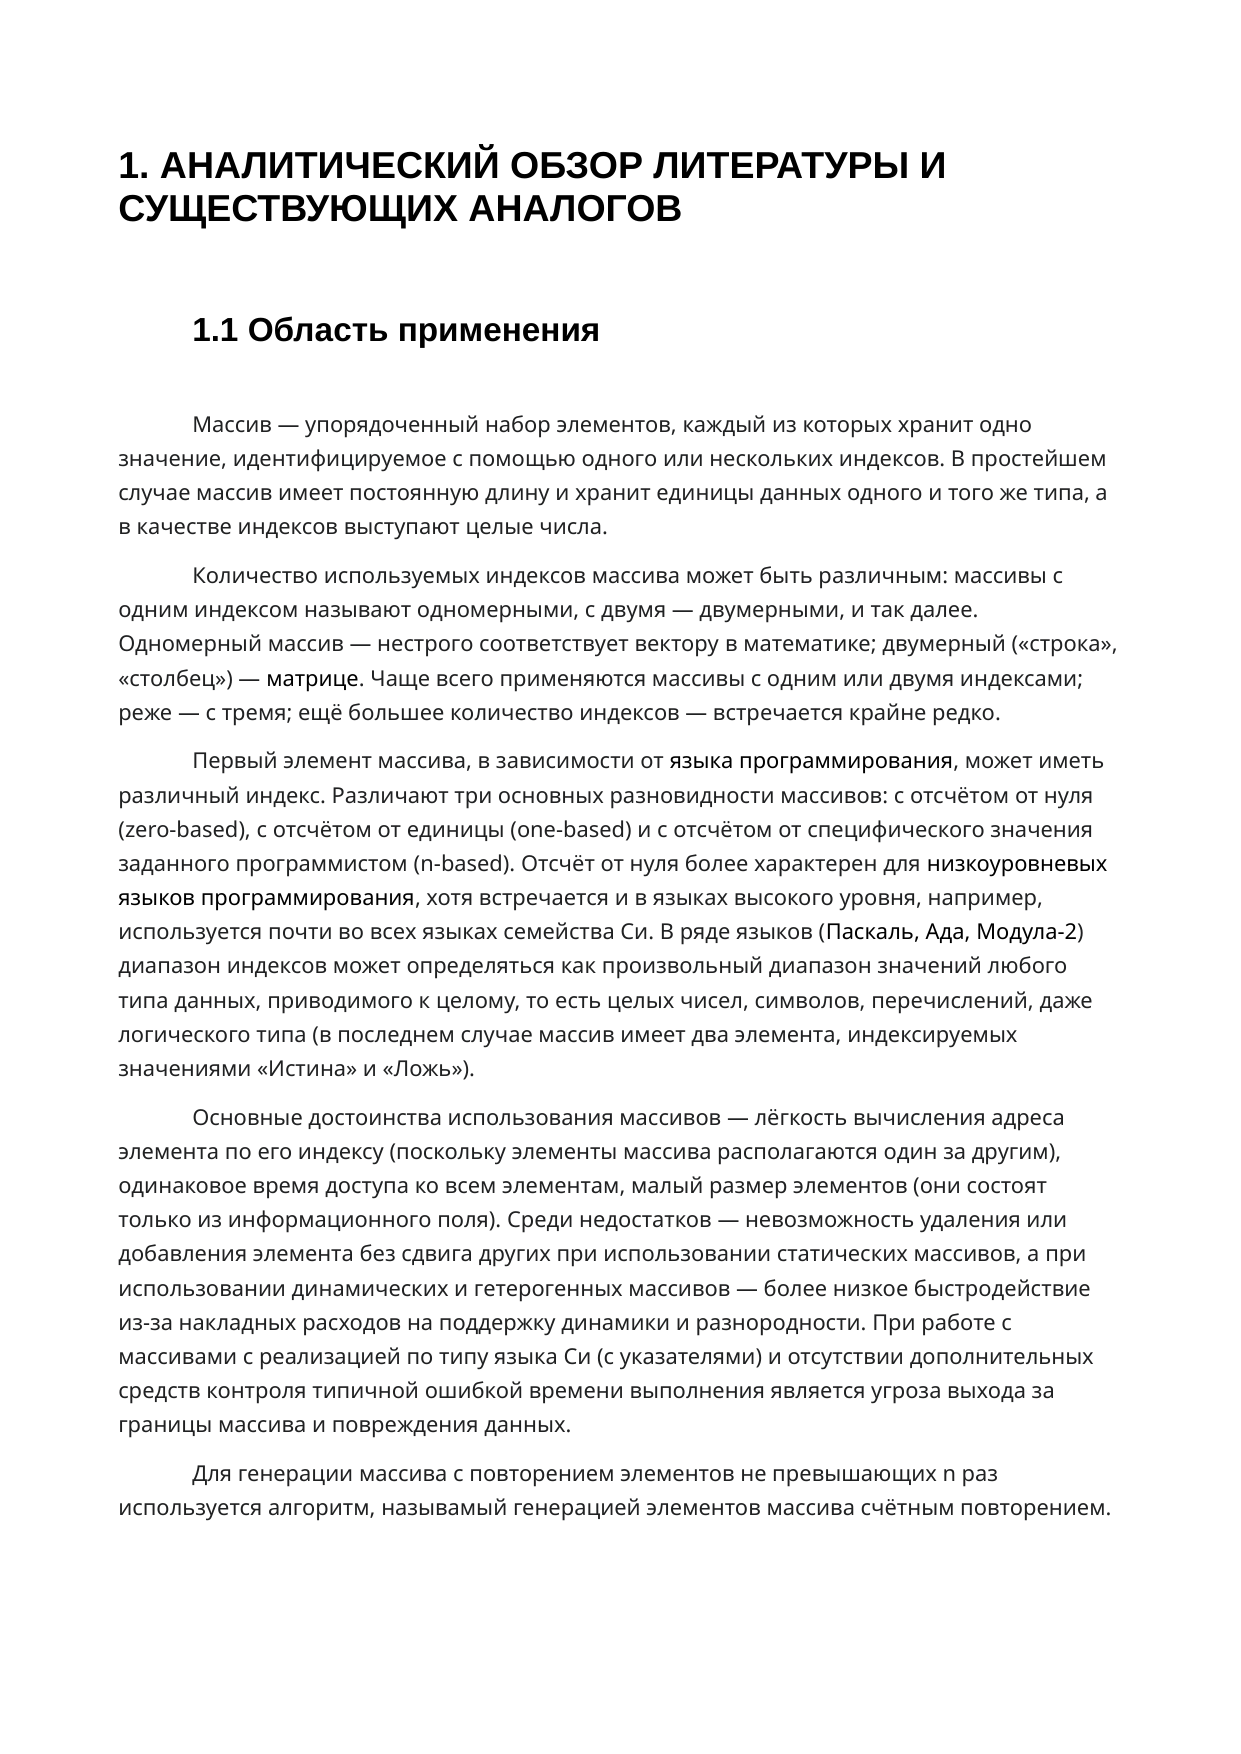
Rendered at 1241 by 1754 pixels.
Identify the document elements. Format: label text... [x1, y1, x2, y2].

text Для генерации массива с повторением элементов не превышающих n раз используется алгоритм, называмый генерацией элементов массива счётным повторением. [118, 1458, 1122, 1522]
text Первый элемент массива, в зависимости от языка программирования, может иметь различный индекс. Различают три основных разновидности массивов: с отсчётом от нуля (zero-based), с отсчётом от единицы (one-based) и с отсчётом от специфического значения заданного программистом (n-based). Отсчёт от нуля более характерен для низкоуровневых языков программирования, хотя встречается и в языках высокого уровня, например, используется почти во всех языках семейства Си. В ряде языков (Паскаль, Ада, Модула-2) диапазон индексов может определяться как произвольный диапазон значений любого типа данных, приводимого к целому, то есть целых чисел, символов, перечислений, даже логического типа (в последнем случае массив имеет два элемента, индексируемых значениями «Истина» и «Ложь»). [118, 746, 1122, 1083]
text Количество используемых индексов массива может быть различным: массивы с одним индексом называют одномерными, с двумя — двумерными, и так далее. Одномерный массив — нестрого соответствует вектору в математике; двумерный («строка», «столбец») — матрице. Чаще всего применяются массивы с одним или двумя индексами; реже — с тремя; ещё большее количество индексов — встречается крайне редко. [118, 560, 1122, 727]
subtitle 1.1 Область применения [118, 310, 1122, 349]
text Массив — упорядоченный набор элементов, каждый из которых хранит одно значение, идентифицируемое с помощью одного или нескольких индексов. В простейшем случае массив имеет постоянную длину и хранит единицы данных одного и того же типа, а в качестве индексов выступают целые числа. [118, 409, 1122, 541]
subtitle 1. АНАЛИТИЧЕСКИЙ ОБЗОР ЛИТЕРАТУРЫ И СУЩЕСТВУЮЩИХ АНАЛОГОВ [118, 143, 1122, 229]
text Основные достоинства использования массивов — лёгкость вычисления адреса элемента по его индексу (поскольку элементы массива располагаются один за другим), одинаковое время доступа ко всем элементам, малый размер элементов (они состоят только из информационного поля). Среди недостатков — невозможность удаления или добавления элемента без сдвига других при использовании статических массивов, а при использовании динамических и гетерогенных массивов — более низкое быстродействие из-за накладных расходов на поддержку динамики и разнородности. При работе с массивами с реализацией по типу языка Си (с указателями) и отсутствии дополнительных средств контроля типичной ошибкой времени выполнения является угроза выхода за границы массива и повреждения данных. [118, 1102, 1122, 1439]
